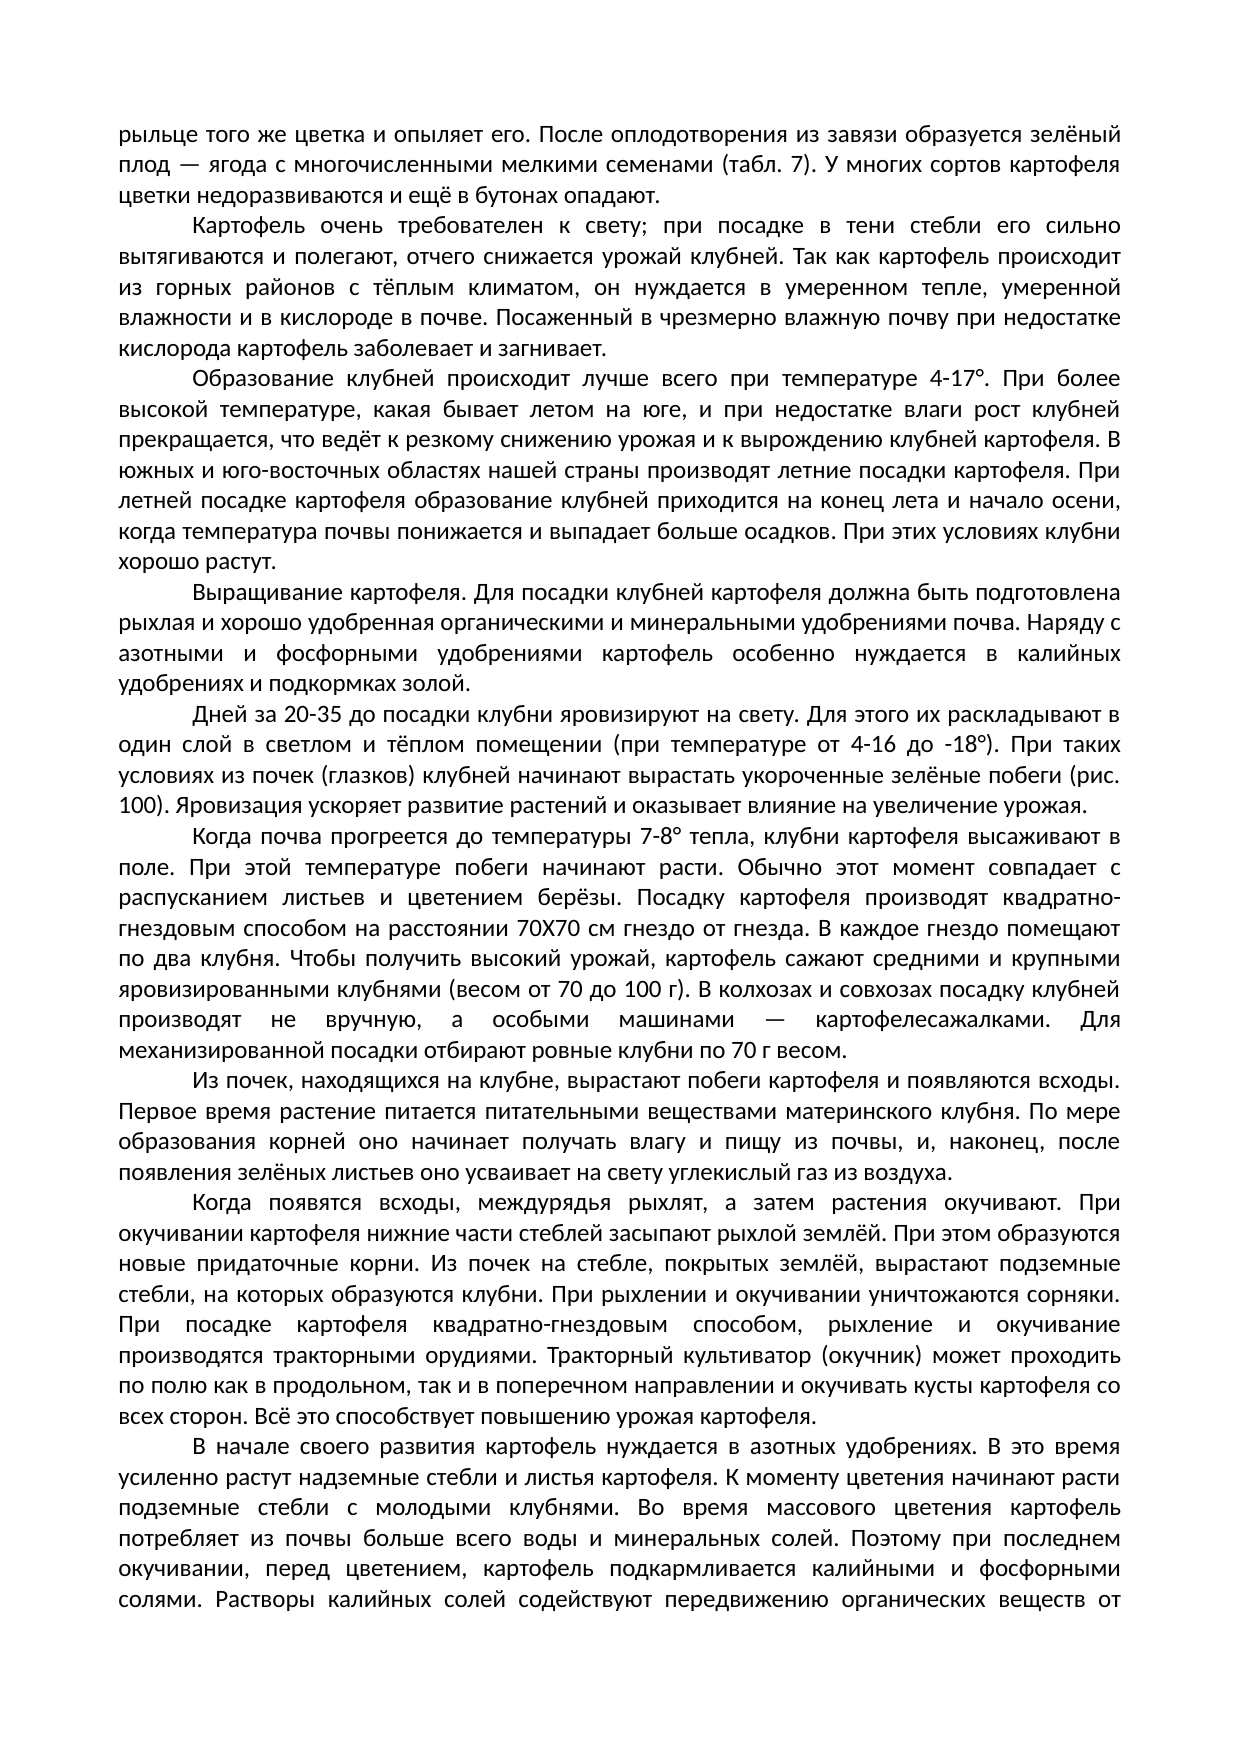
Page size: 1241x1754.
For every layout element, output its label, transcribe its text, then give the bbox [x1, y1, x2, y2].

text Из почек, находящихся на клубне, вырастают побеги картофеля и появляются всходы. Первое время растение питается питательными веществами материнского клубня. По мере образования корней оно начинает получать влагу и пищу из почвы, и, наконец, после появления зелёных листьев оно усваивает на свету углекислый газ из воздуха. [118, 1064, 1122, 1186]
text рыльце того же цветка и опыляет его. После оплодотворения из завязи образуется зелёный плод — ягода с многочисленными мелкими семенами (табл. 7). У многих сортов картофеля цветки недоразвиваются и ещё в бутонах опадают. [118, 118, 1122, 210]
text Выращивание картофеля. Для посадки клубней картофеля должна быть подготовлена рыхлая и хорошо удобренная органическими и минеральными удобрениями почва. Наряду с азотными и фосфорными удобрениями картофель особенно нуждается в калийных удобрениях и подкормках золой. [118, 576, 1122, 698]
text Когда почва прогреется до температуры 7-8° тепла, клубни картофеля высаживают в поле. При этой температуре побеги начинают расти. Обычно этот момент совпадает с распусканием листьев и цветением берёзы. Посадку картофеля производят квадратно-гнездовым способом на расстоянии 70X70 см гнездо от гнезда. В каждое гнездо помещают по два клубня. Чтобы получить высокий урожай, картофель сажают средними и крупными яровизированными клубнями (весом от 70 до 100 г). В колхозах и совхозах посадку клубней производят не вручную, а особыми машинами — картофелесажалками. Для механизированной посадки отбирают ровные клубни по 70 г весом. [118, 820, 1122, 1064]
text В начале своего развития картофель нуждается в азотных удобрениях. В это время усиленно растут надземные стебли и листья картофеля. К моменту цветения начинают расти подземные стебли с молодыми клубнями. Во время массового цветения картофель потребляет из почвы больше всего воды и минеральных солей. Поэтому при последнем окучивании, перед цветением, картофель подкармливается калийными и фосфорными солями. Растворы калийных солей содействуют передвижению органических веществ от [118, 1431, 1122, 1614]
text Картофель очень требователен к свету; при посадке в тени стебли его сильно вытягиваются и полегают, отчего снижается урожай клубней. Так как картофель происходит из горных районов с тёплым климатом, он нуждается в умеренном тепле, умеренной влажности и в кислороде в почве. Посаженный в чрезмерно влажную почву при недостатке кислорода картофель заболевает и загнивает. [118, 210, 1122, 362]
text Дней за 20-35 до посадки клубни яровизируют на свету. Для этого их раскладывают в один слой в светлом и тёплом помещении (при температуре от 4-16 до -18°). При таких условиях из почек (глазков) клубней начинают вырастать укороченные зелёные побеги (рис. 100). Яровизация ускоряет развитие растений и оказывает влияние на увеличение урожая. [118, 698, 1122, 820]
text Образование клубней происходит лучше всего при температуре 4-17°. При более высокой температуре, какая бывает летом на юге, и при недостатке влаги рост клубней прекращается, что ведёт к резкому снижению урожая и к вырождению клубней картофеля. В южных и юго-восточных областях нашей страны производят летние посадки картофеля. При летней посадке картофеля образование клубней приходится на конец лета и начало осени, когда температура почвы понижается и выпадает больше осадков. При этих условиях клубни хорошо растут. [118, 362, 1122, 576]
text Когда появятся всходы, междурядья рыхлят, а затем растения окучивают. При окучивании картофеля нижние части стеблей засыпают рыхлой землёй. При этом образуются новые придаточные корни. Из почек на стебле, покрытых землёй, вырастают подземные стебли, на которых образуются клубни. При рыхлении и окучивании уничтожаются сорняки. При посадке картофеля квадратно-гнездовым способом, рыхление и окучивание производятся тракторными орудиями. Тракторный культиватор (окучник) может проходить по полю как в продольном, так и в поперечном направлении и окучивать кусты картофеля со всех сторон. Всё это способствует повышению урожая картофеля. [118, 1186, 1122, 1431]
